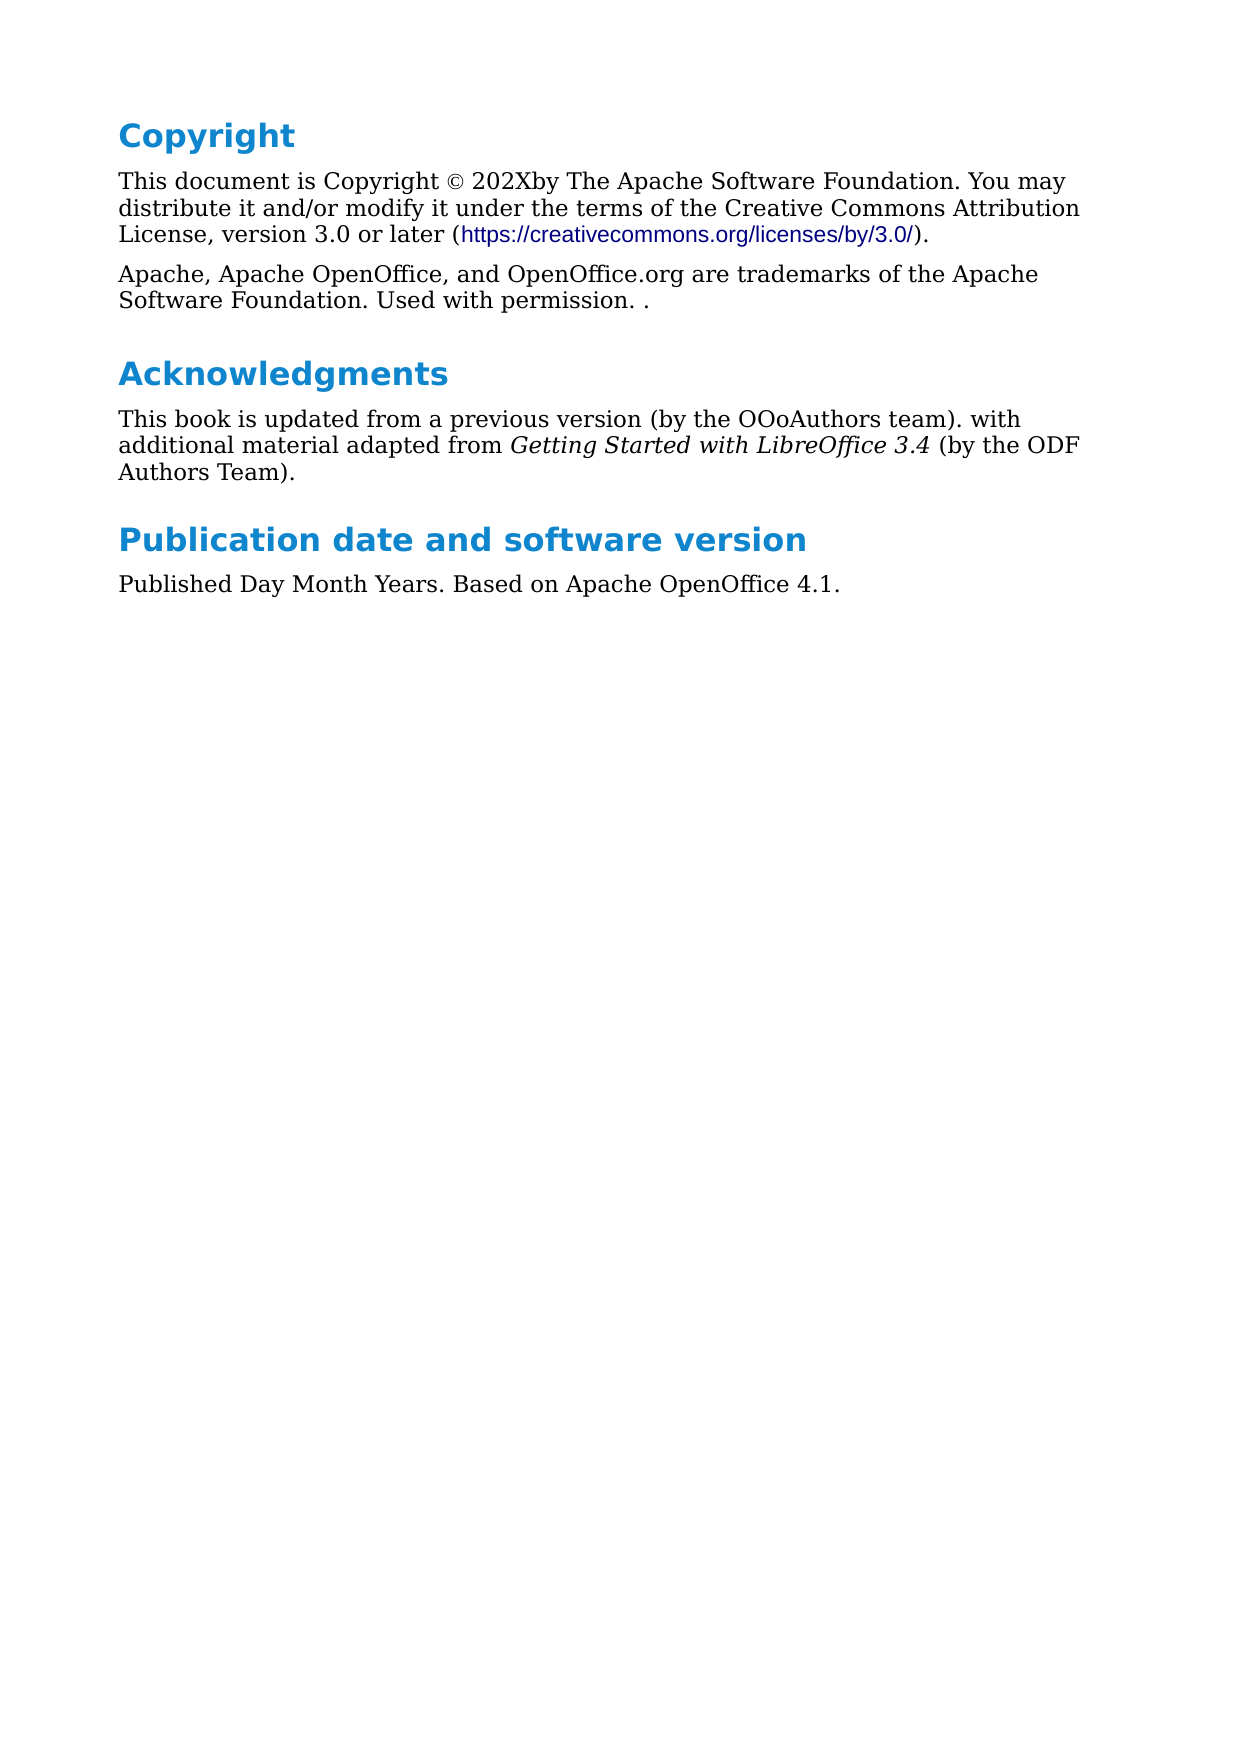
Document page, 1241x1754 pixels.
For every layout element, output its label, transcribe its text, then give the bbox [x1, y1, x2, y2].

text Copyright [118, 118, 1122, 156]
text Acknowledgments [118, 356, 1122, 393]
text Apache, Apache OpenOffice, and OpenOffice.org are trademarks of the Apache Software Foundation. Used with permission. . [118, 261, 1122, 314]
text This document is Copyright © 202Xby The Apache Software Foundation. You may distribute it and/or modify it under the terms of the Creative Commons Attribution License, version 3.0 or later (https://creativecommons.org/licenses/by/3.0/). [118, 168, 1122, 248]
text Publication date and software version [118, 522, 1122, 559]
text Published Day Month Years. Based on Apache OpenOffice 4.1. [118, 572, 1122, 598]
list This book is updated from a previous version (by the OOoAuthors team). with additional material adapted from Getting Started with LibreOffice 3.4 (by the ODF Authors Team). [118, 406, 1122, 486]
